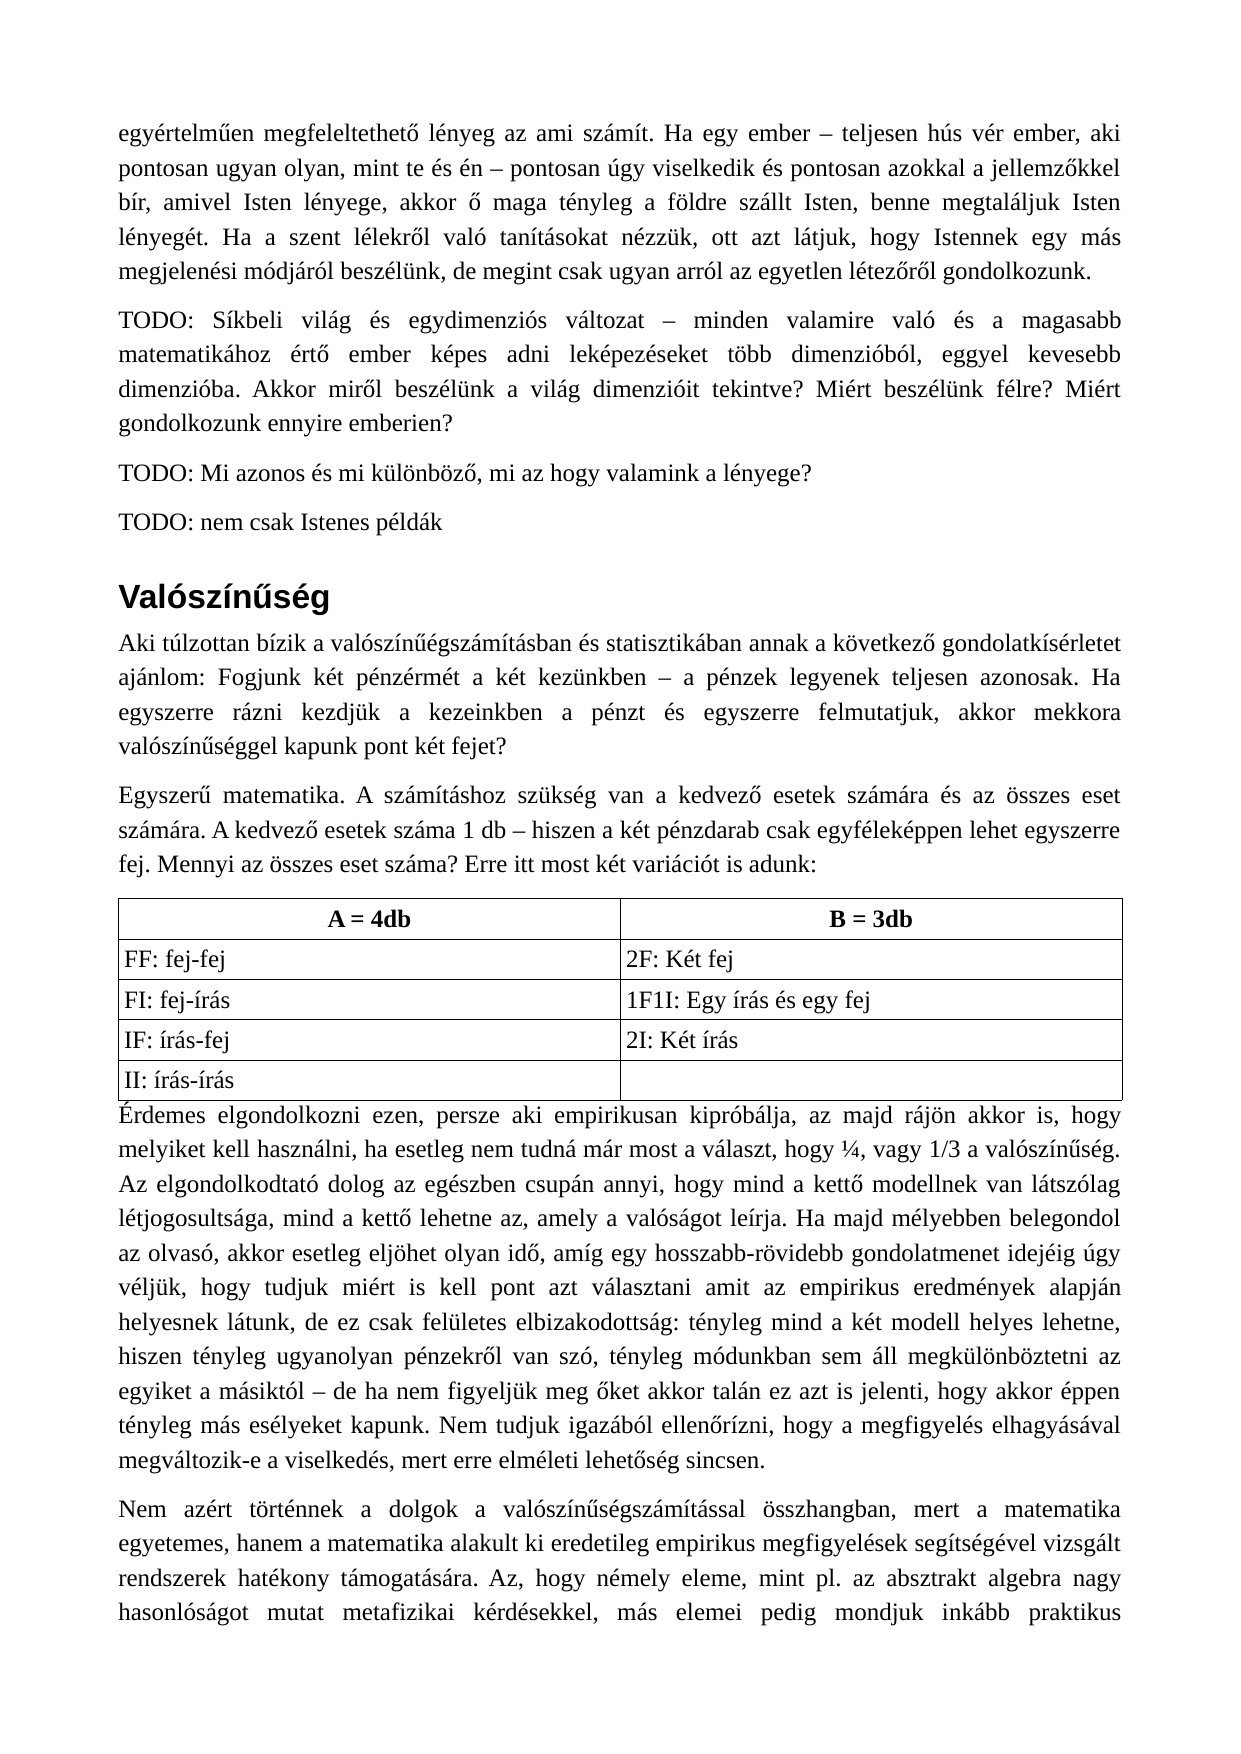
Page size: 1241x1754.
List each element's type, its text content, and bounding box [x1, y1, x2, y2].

text Nem azért történnek a dolgok a valószínűségszámítással összhangban, mert a matematika egyetemes, hanem a matematika alakult ki eredetileg empirikus megfigyelések segítségével vizsgált rendszerek hatékony támogatására. Az, hogy némely eleme, mint pl. az absztrakt algebra nagy hasonlóságot mutat metafizikai kérdésekkel, más elemei pedig mondjuk inkább praktikus [118, 1494, 1122, 1626]
table_header A = 4db [119, 899, 620, 938]
table_cell 2I: Két írás [621, 1020, 1122, 1059]
text Egyszerű matematika. A számításhoz szükség van a kedvező esetek számára és az összes eset számára. A kedvező esetek száma 1 db – hiszen a két pénzdarab csak egyféleképpen lehet egyszerre fej. Mennyi az összes eset száma? Erre itt most két variációt is adunk: [118, 780, 1122, 878]
table_cell FI: fej-írás [119, 980, 620, 1019]
table_cell 2F: Két fej [621, 940, 1122, 979]
text TODO: Mi azonos és mi különböző, mi az hogy valamink a lényege? [118, 458, 1122, 486]
table_cell IF: írás-fej [119, 1020, 620, 1059]
text TODO: Síkbeli világ és egydimenziós változat – minden valamire való és a magasabb matematikához értő ember képes adni leképezéseket több dimenzióból, eggyel kevesebb dimenzióba. Akkor miről beszélünk a világ dimenzióit tekintve? Miért beszélünk félre? Miért gondolkozunk ennyire emberien? [118, 305, 1122, 437]
table_cell 1F1I: Egy írás és egy fej [621, 980, 1122, 1019]
text TODO: nem csak Istenes példák [118, 507, 1122, 535]
text Érdemes elgondolkozni ezen, persze aki empirikusan kipróbálja, az majd rájön akkor is, hogy melyiket kell használni, ha esetleg nem tudná már most a választ, hogy ¼, vagy 1/3 a valószínűség. Az elgondolkodtató dolog az egészben csupán annyi, hogy mind a kettő modellnek van látszólag létjogosultsága, mind a kettő lehetne az, amely a valóságot leírja. Ha majd mélyebben belegondol az olvasó, akkor esetleg eljöhet olyan idő, amíg egy hosszabb-rövidebb gondolatmenet idejéig úgy véljük, hogy tudjuk miért is kell pont azt választani amit az empirikus eredmények alapján helyesnek látunk, de ez csak felületes elbizakodottság: tényleg mind a két modell helyes lehetne, hiszen tényleg ugyanolyan pénzekről van szó, tényleg módunkban sem áll megkülönböztetni az egyiket a másiktól – de ha nem figyeljük meg őket akkor talán ez azt is jelenti, hogy akkor éppen tényleg más esélyeket kapunk. Nem tudjuk igazából ellenőrízni, hogy a megfigyelés elhagyásával megváltozik-e a viselkedés, mert erre elméleti lehetőség sincsen. [118, 1101, 1122, 1473]
text Aki túlzottan bízik a valószínűégszámításban és statisztikában annak a következő gondolatkísérletet ajánlom: Fogjunk két pénzérmét a két kezünkben – a pénzek legyenek teljesen azonosak. Ha egyszerre rázni kezdjük a kezeinkben a pénzt és egyszerre felmutatjuk, akkor mekkora valószínűséggel kapunk pont két fejet? [118, 628, 1122, 760]
table_cell FF: fej-fej [119, 940, 620, 979]
table_cell [621, 1061, 1122, 1100]
table_header B = 3db [621, 899, 1122, 938]
subtitle Valószínűség [118, 577, 1122, 615]
table_cell II: írás-írás [119, 1061, 620, 1100]
text egyértelműen megfeleltethető lényeg az ami számít. Ha egy ember – teljesen hús vér ember, aki pontosan ugyan olyan, mint te és én – pontosan úgy viselkedik és pontosan azokkal a jellemzőkkel bír, amivel Isten lényege, akkor ő maga tényleg a földre szállt Isten, benne megtaláljuk Isten lényegét. Ha a szent lélekről való tanításokat nézzük, ott azt látjuk, hogy Istennek egy más megjelenési módjáról beszélünk, de megint csak ugyan arról az egyetlen létezőről gondolkozunk. [118, 118, 1122, 285]
